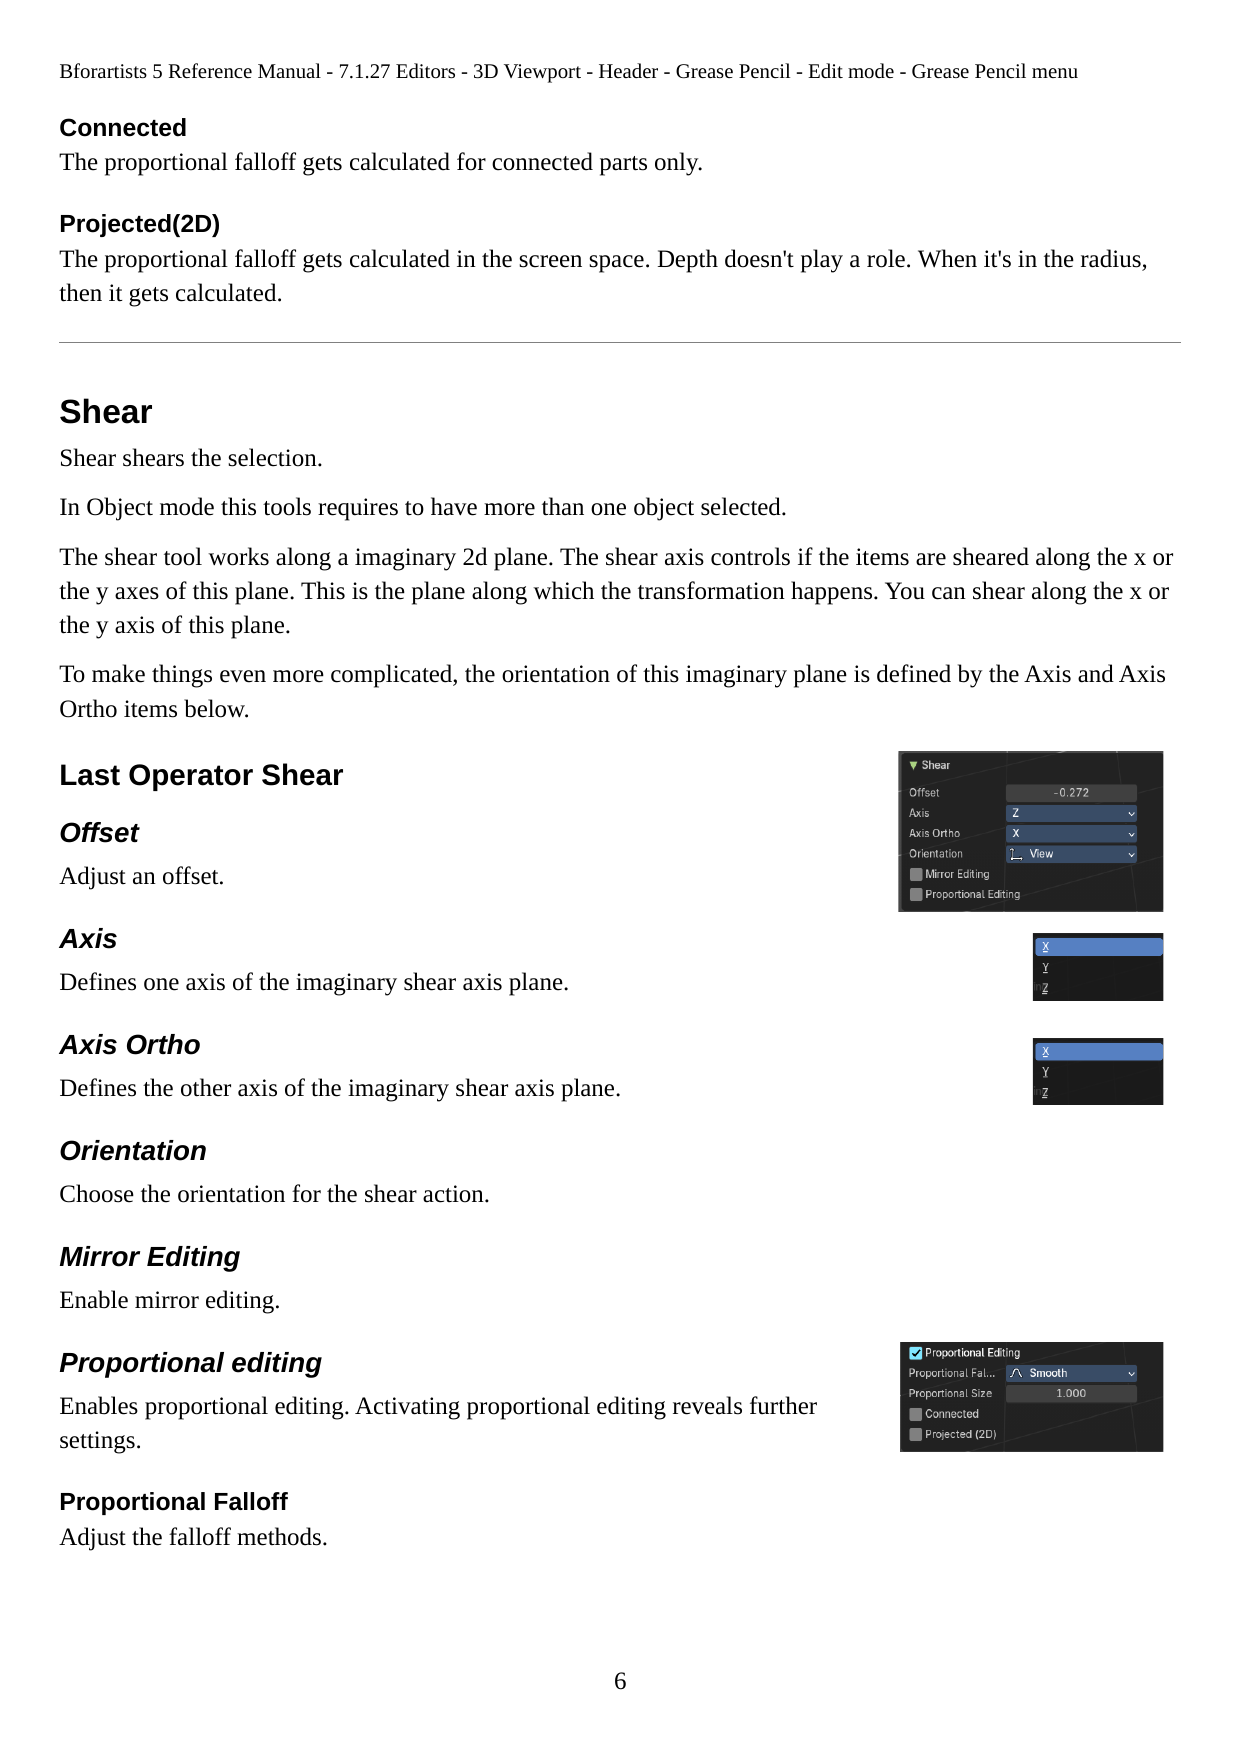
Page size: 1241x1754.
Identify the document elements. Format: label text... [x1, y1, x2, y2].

subtitle [1164, 817, 1181, 848]
subtitle Projected(2D) [59, 209, 1181, 237]
text The shear tool works along a imaginary 2d plane. The shear axis controls if the items are sheared along the x or the y axes of this plane. This is the plane along which the transformation happens. You can shear along the x or the y axis of this plane. [59, 542, 1181, 639]
text Shear shears the selection. [59, 443, 1181, 472]
picture [900, 1342, 1164, 1452]
text In Object mode this tools requires to have more than one object selected. [59, 492, 1181, 521]
text [1164, 861, 1181, 890]
text The proportional falloff gets calculated in the screen space. Depth doesn't play a role. When it's in the radius, then it gets calculated. [59, 244, 1181, 307]
subtitle Connected [59, 113, 1181, 141]
subtitle Orientation [59, 1134, 1181, 1166]
subtitle Last Operator Shear [59, 758, 898, 792]
subtitle Axis [59, 923, 1181, 954]
text Defines one axis of the imaginary shear axis plane. [59, 967, 1032, 996]
text To make things even more complicated, the orientation of this imaginary plane is defined by the Axis and Axis Ortho items below. [59, 659, 1181, 723]
text Adjust an offset. [59, 861, 898, 890]
picture [1032, 933, 1164, 1001]
subtitle Offset [59, 817, 898, 848]
text The proportional falloff gets calculated for connected parts only. [59, 147, 1181, 176]
text Choose the orientation for the shear action. [59, 1179, 1181, 1208]
text Enables proportional editing. Activating proportional editing reveals further settings. [59, 1391, 1181, 1454]
text Enable mirror editing. [59, 1285, 1181, 1313]
subtitle Shear [59, 392, 1181, 431]
text Defines the other axis of the imaginary shear axis plane. [59, 1073, 1032, 1102]
subtitle [1164, 1346, 1181, 1378]
text Adjust the falloff methods. [59, 1522, 1181, 1550]
picture [898, 751, 1164, 912]
subtitle Mirror Editing [59, 1240, 1181, 1272]
subtitle [1164, 758, 1181, 792]
subtitle Proportional Falloff [59, 1487, 1181, 1515]
picture [1032, 1038, 1164, 1105]
subtitle Axis Ortho [59, 1028, 1181, 1060]
subtitle Proportional editing [59, 1346, 900, 1378]
